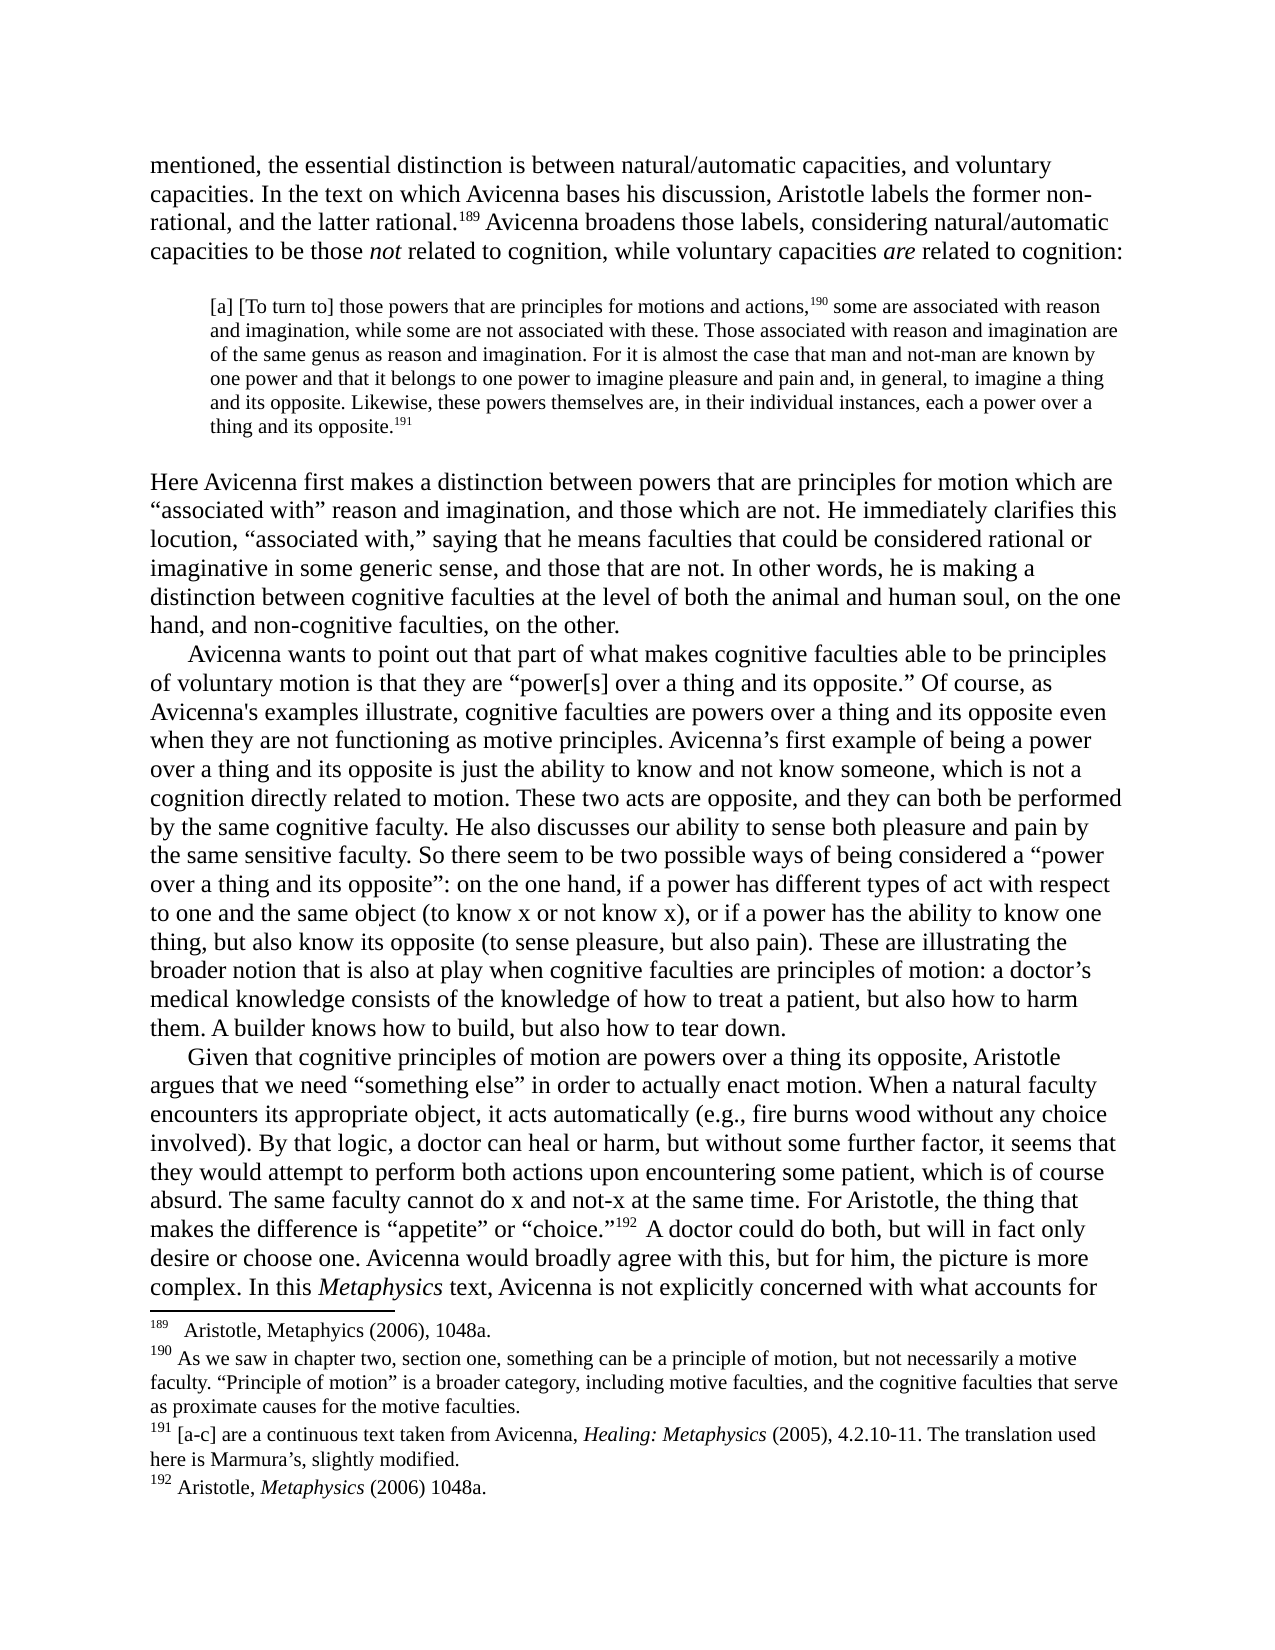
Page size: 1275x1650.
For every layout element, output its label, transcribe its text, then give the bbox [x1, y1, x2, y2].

text Aristotle, Metaphysics (2006) 1048a. [150, 1471, 1125, 1500]
text [a] [To turn to] those powers that are principles for motions and actions, some are associated with reason and imagination, while some are not associated with these. Those associated with reason and imagination are of the same genus as reason and imagination. For it is almost the case that man and not-man are known by one power and that it belongs to one power to imagine pleasure and pain and, in general, to imagine a thing and its opposite. Likewise, these powers themselves are, in their individual instances, each a power over a thing and its opposite. [210, 294, 1125, 438]
text mentioned, the essential distinction is between natural/automatic capacities, and voluntary capacities. In the text on which Avicenna bases his discussion, Aristotle labels the former non-rational, and the latter rational. Avicenna broadens those labels, considering natural/automatic capacities to be those not related to cognition, while voluntary capacities are related to cognition: [150, 150, 1125, 265]
text [a-c] are a continuous text taken from Avicenna, Healing: Metaphysics (2005), 4.2.10-11. The translation used here is Marmura’s, slightly modified. [150, 1418, 1125, 1471]
text Aristotle, Metaphyics (2006), 1048a. [150, 1317, 1125, 1342]
text Here Avicenna first makes a distinction between powers that are principles for motion which are “associated with” reason and imagination, and those which are not. He immediately clarifies this locution, “associated with,” saying that he means faculties that could be considered rational or imaginative in some generic sense, and those that are not. In other words, he is making a distinction between cognitive faculties at the level of both the animal and human soul, on the one hand, and non-cognitive faculties, on the other. [150, 467, 1125, 639]
text As we saw in chapter two, section one, something can be a principle of motion, but not necessarily a motive faculty. “Principle of motion” is a broader category, including motive faculties, and the cognitive faculties that serve as proximate causes for the motive faculties. [150, 1342, 1125, 1418]
text Given that cognitive principles of motion are powers over a thing its opposite, Aristotle argues that we need “something else” in order to actually enact motion. When a natural faculty encounters its appropriate object, it acts automatically (e.g., fire burns wood without any choice involved). By that logic, a doctor can heal or harm, but without some further factor, it seems that they would attempt to perform both actions upon encountering some patient, which is of course absurd. The same faculty cannot do x and not-x at the same time. For Aristotle, the thing that makes the difference is “appetite” or “choice.” A doctor could do both, but will in fact only desire or choose one. Avicenna would broadly agree with this, but for him, the picture is more complex. In this Metaphysics text, Avicenna is not explicitly concerned with what accounts for [150, 1042, 1125, 1301]
text Avicenna wants to point out that part of what makes cognitive faculties able to be principles of voluntary motion is that they are “power[s] over a thing and its opposite.” Of course, as Avicenna's examples illustrate, cognitive faculties are powers over a thing and its opposite even when they are not functioning as motive principles. Avicenna’s first example of being a power over a thing and its opposite is just the ability to know and not know someone, which is not a cognition directly related to motion. These two acts are opposite, and they can both be performed by the same cognitive faculty. He also discusses our ability to sense both pleasure and pain by the same sensitive faculty. So there seem to be two possible ways of being considered a “power over a thing and its opposite”: on the one hand, if a power has different types of act with respect to one and the same object (to know x or not know x), or if a power has the ability to know one thing, but also know its opposite (to sense pleasure, but also pain). These are illustrating the broader notion that is also at play when cognitive faculties are principles of motion: a doctor’s medical knowledge consists of the knowledge of how to treat a patient, but also how to harm them. A builder knows how to build, but also how to tear down. [150, 639, 1125, 1042]
